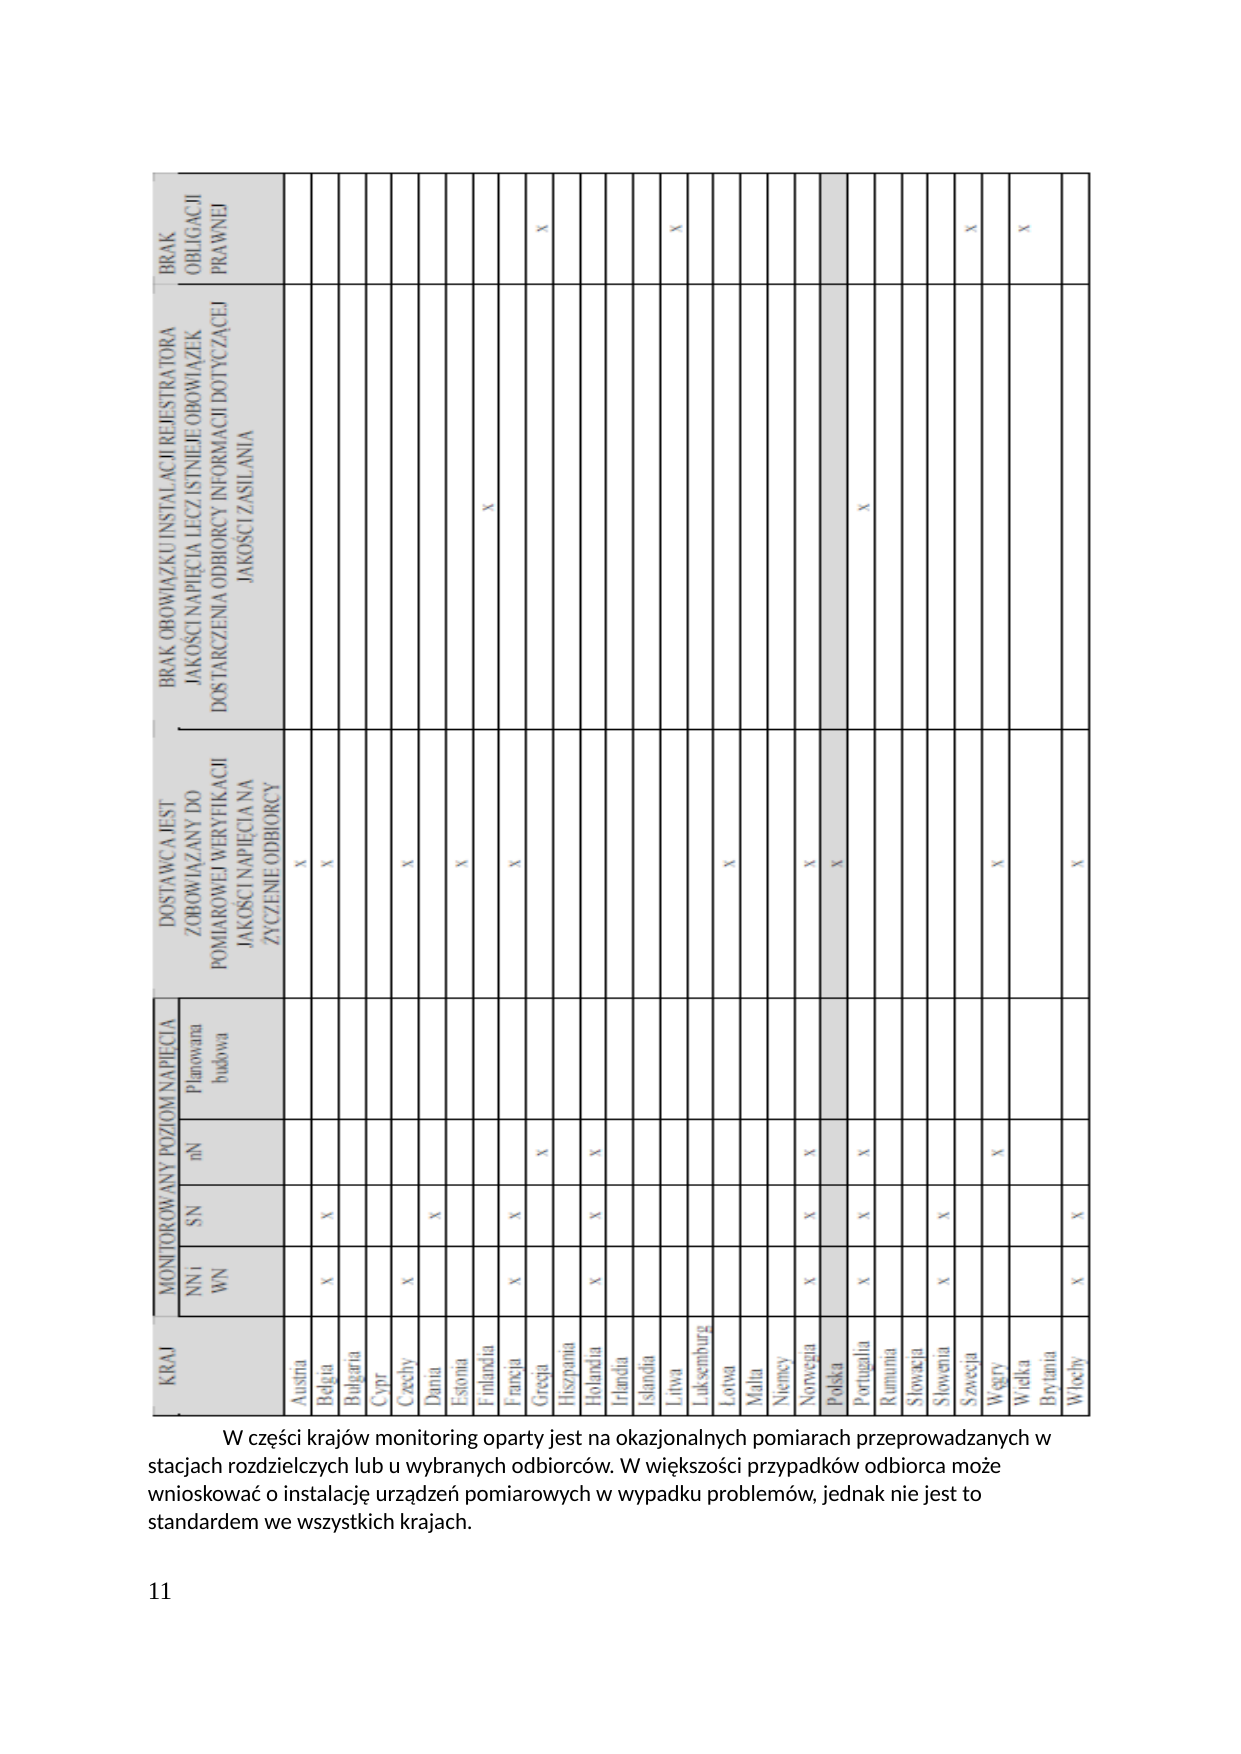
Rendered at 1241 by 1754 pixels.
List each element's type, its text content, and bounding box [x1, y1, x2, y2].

text W części krajów monitoring oparty jest na okazjonalnych pomiarach przeprowadzanych w stacjach rozdzielczych lub u wybranych odbiorców. W większości przypadków odbiorca może wnioskować o instalację urządzeń pomiarowych w wypadku problemów, jednak nie jest to standardem we wszystkich krajach. [148, 1424, 1093, 1535]
picture [147, 164, 1095, 1424]
